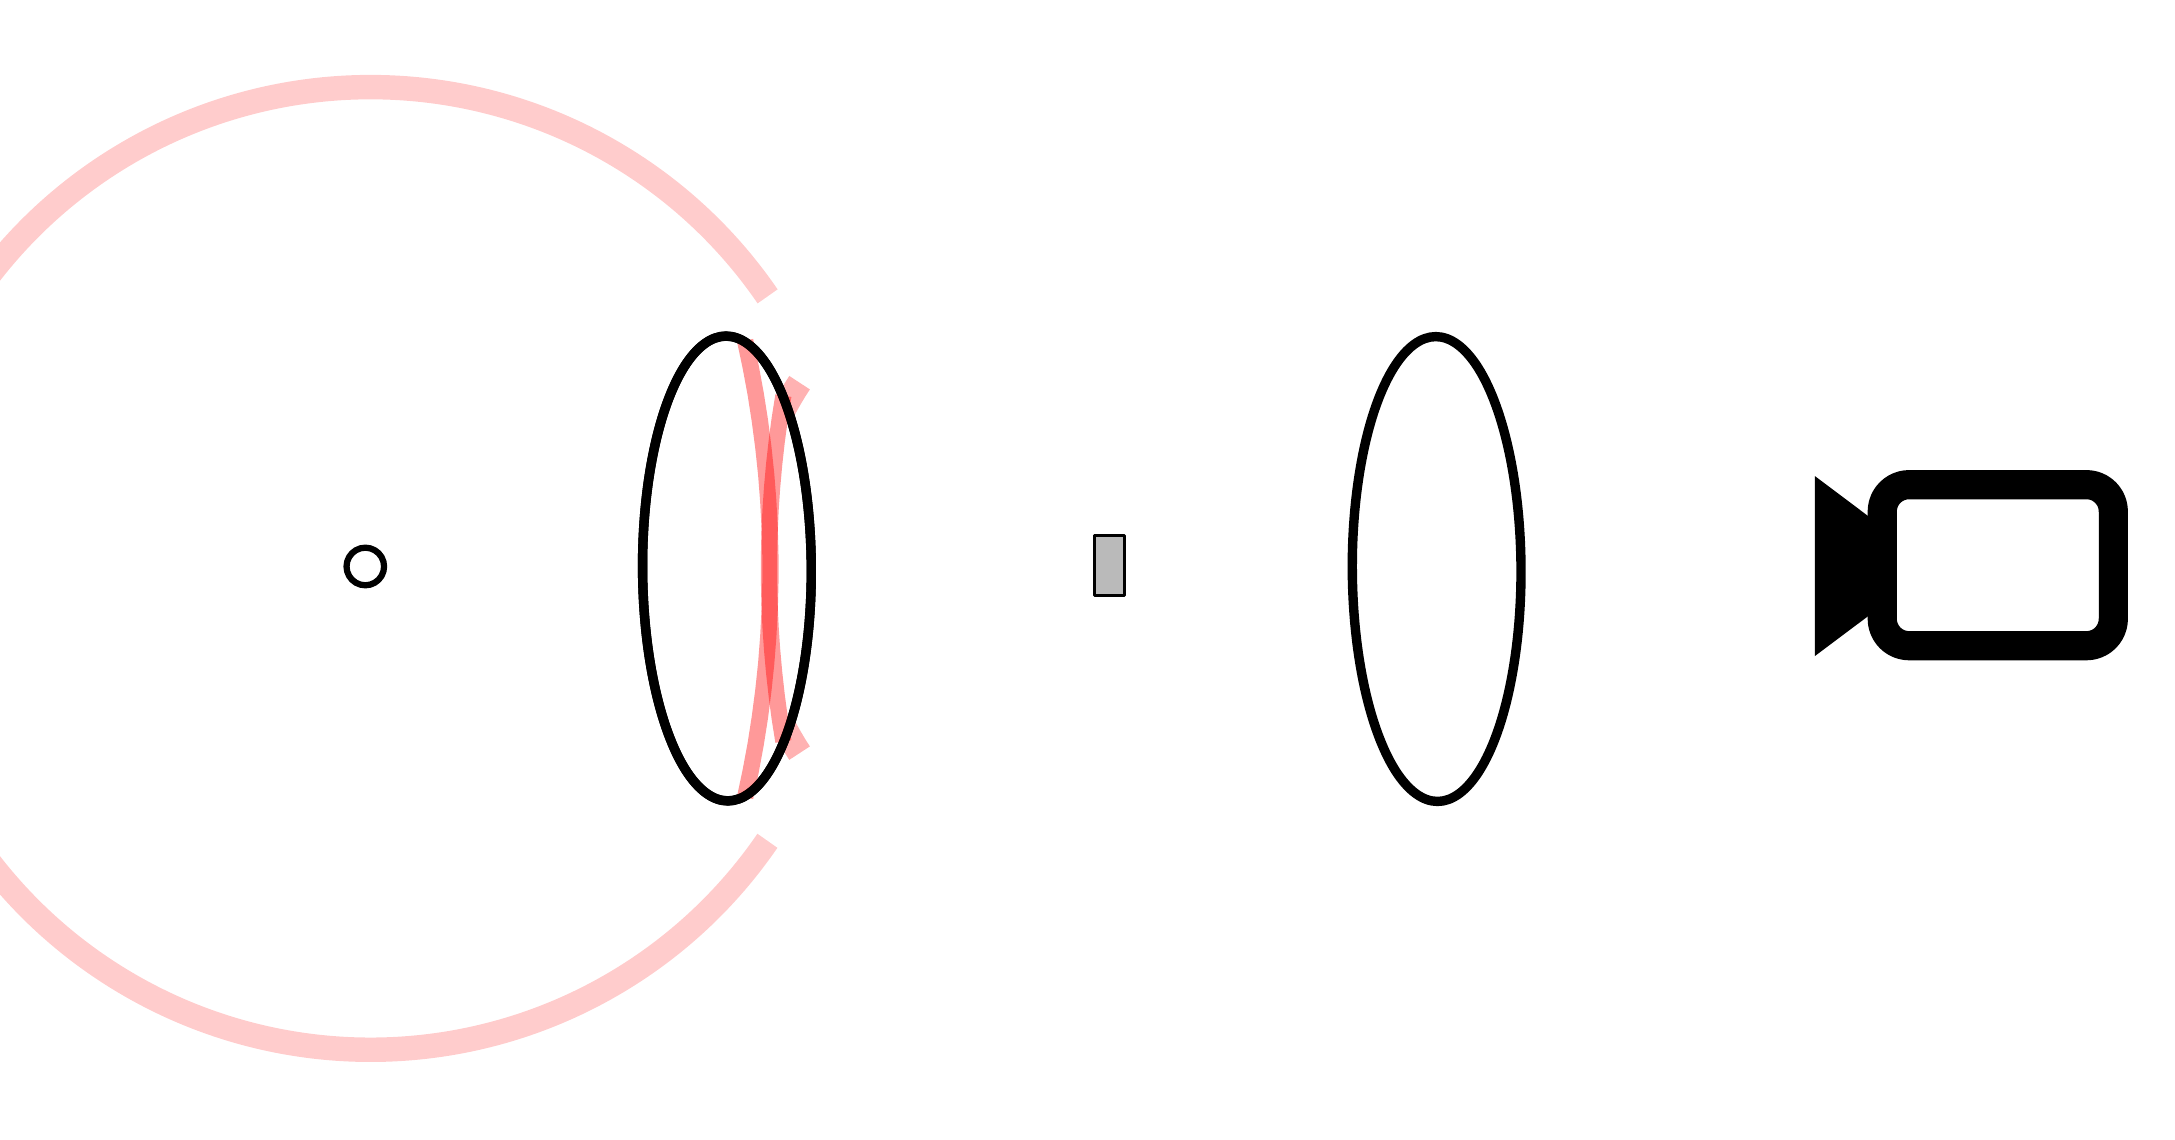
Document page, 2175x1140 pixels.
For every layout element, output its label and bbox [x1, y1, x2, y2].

text_box [0, 0, 1747, 1140]
text_box [1814, 476, 1875, 657]
text_box [1882, 484, 2114, 646]
text_box [648, 341, 806, 796]
